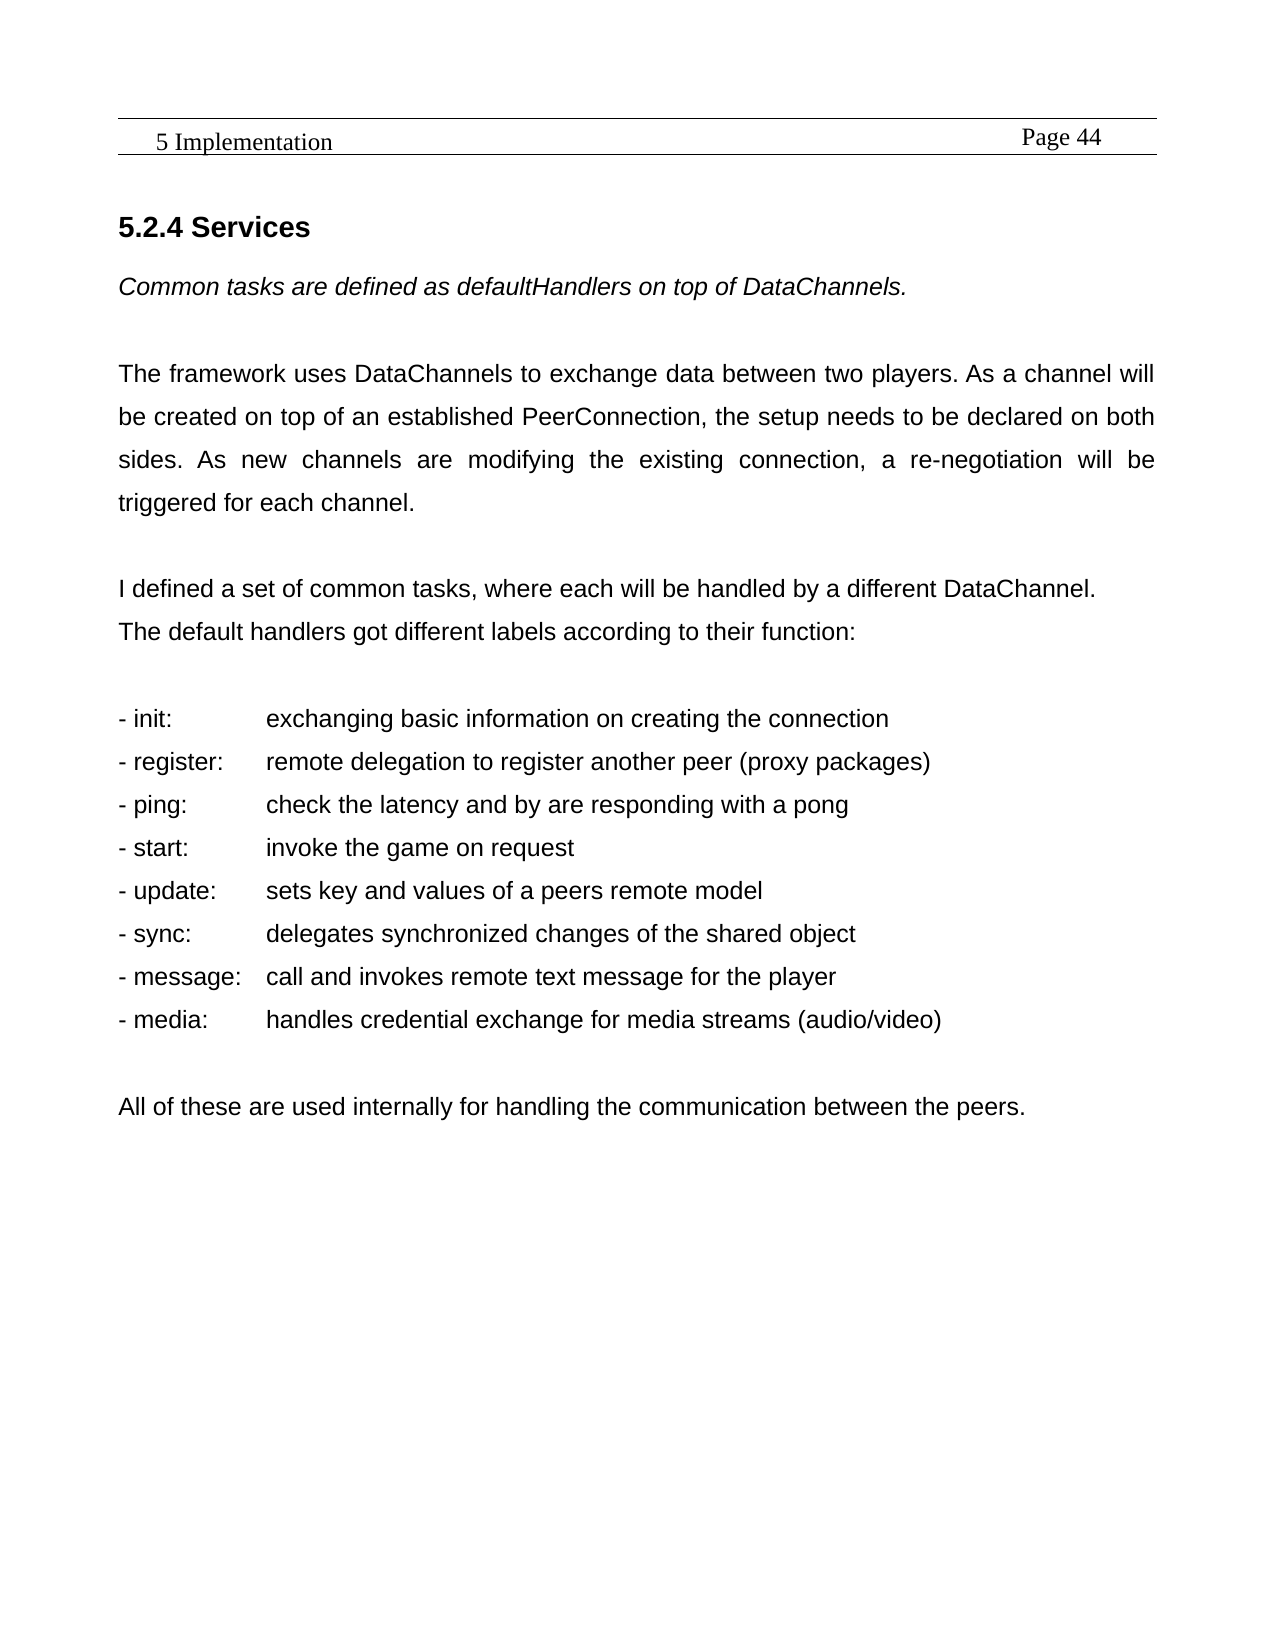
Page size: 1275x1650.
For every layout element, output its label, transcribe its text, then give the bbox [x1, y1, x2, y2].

text - message: call and invokes remote text message for the player [118, 962, 1157, 991]
text - sync: delegates synchronized changes of the shared object [118, 919, 1157, 948]
subtitle 5.2.4 Services [118, 209, 1157, 243]
text - register: remote delegation to register another peer (proxy packages) [118, 747, 1157, 776]
text - ping: check the latency and by are responding with a pong [118, 790, 1157, 819]
text The default handlers got different labels according to their function: [118, 617, 1157, 646]
text - start: invoke the game on request [118, 833, 1157, 862]
text I defined a set of common tasks, where each will be handled by a different DataChannel. [118, 574, 1157, 603]
text All of these are used internally for handling the communication between the peers. [118, 1092, 1157, 1121]
text The framework uses DataChannels to exchange data between two players. As a channel will be created on top of an established PeerConnection, the setup needs to be declared on both sides. As new channels are modifying the existing connection, a re-negotiation will be triggered for each channel. [118, 359, 1157, 517]
text - init: exchanging basic information on creating the connection [118, 704, 1157, 732]
text Common tasks are defined as defaultHandlers on top of DataChannels. [118, 272, 1157, 301]
text - media: handles credential exchange for media streams (audio/video) [118, 1006, 1157, 1034]
text - update: sets key and values of a peers remote model [118, 876, 1157, 905]
